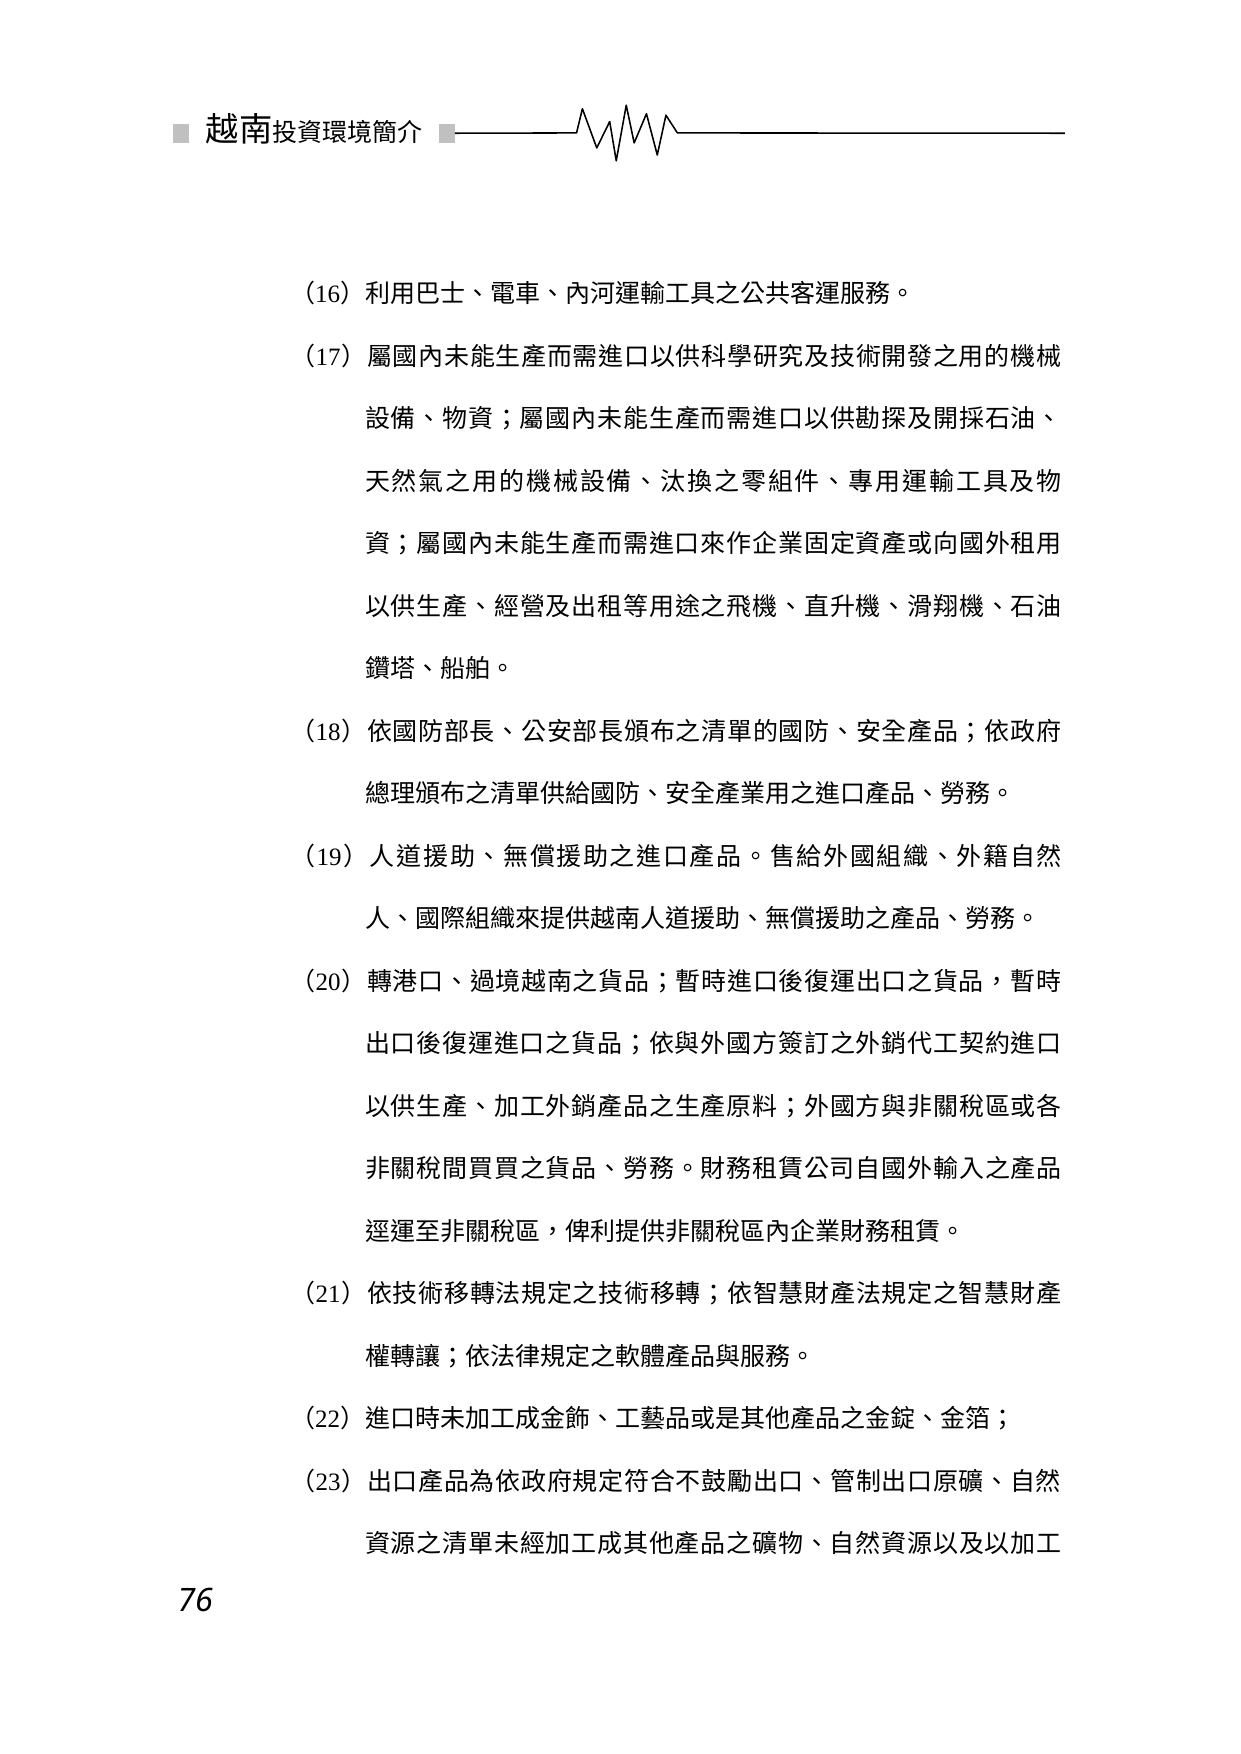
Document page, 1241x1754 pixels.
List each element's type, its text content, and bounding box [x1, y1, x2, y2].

text （19）人道援助、無償援助之進口產品。售給外國組織、外籍自然人、國際組織來提供越南人道援助、無償援助之產品、勞務。 [290, 813, 1063, 938]
text （20）轉港口、過境越南之貨品；暫時進口後復運出口之貨品，暫時出口後復運進口之貨品；依與外國方簽訂之外銷代工契約進口以供生產、加工外銷產品之生產原料；外國方與非關稅區或各非關稅間買買之貨品、勞務。財務租賃公司自國外輸入之產品逕運至非關稅區，俾利提供非關稅區內企業財務租賃。 [290, 938, 1063, 1250]
text （16）利用巴士、電車、內河運輸工具之公共客運服務。 [290, 250, 1063, 313]
text （18）依國防部長、公安部長頒布之清單的國防、安全產品；依政府總理頒布之清單供給國防、安全產業用之進口產品、勞務。 [290, 688, 1063, 813]
text （21）依技術移轉法規定之技術移轉；依智慧財產法規定之智慧財產權轉讓；依法律規定之軟體產品與服務。 [290, 1250, 1063, 1375]
text （17）屬國內未能生產而需進口以供科學研究及技術開發之用的機械設備、物資；屬國內未能生產而需進口以供勘探及開採石油、天然氣之用的機械設備、汰換之零組件、專用運輸工具及物資；屬國內未能生產而需進口來作企業固定資產或向國外租用以供生產、經營及出租等用途之飛機、直升機、滑翔機、石油鑽塔、船舶。 [290, 313, 1063, 688]
text （22）進口時未加工成金飾、工藝品或是其他產品之金錠、金箔； [290, 1375, 1063, 1438]
text （23）出口產品為依政府規定符合不鼓勵出口、管制出口原礦、自然資源之清單未經加工成其他產品之礦物、自然資源以及以加工 [290, 1438, 1063, 1563]
